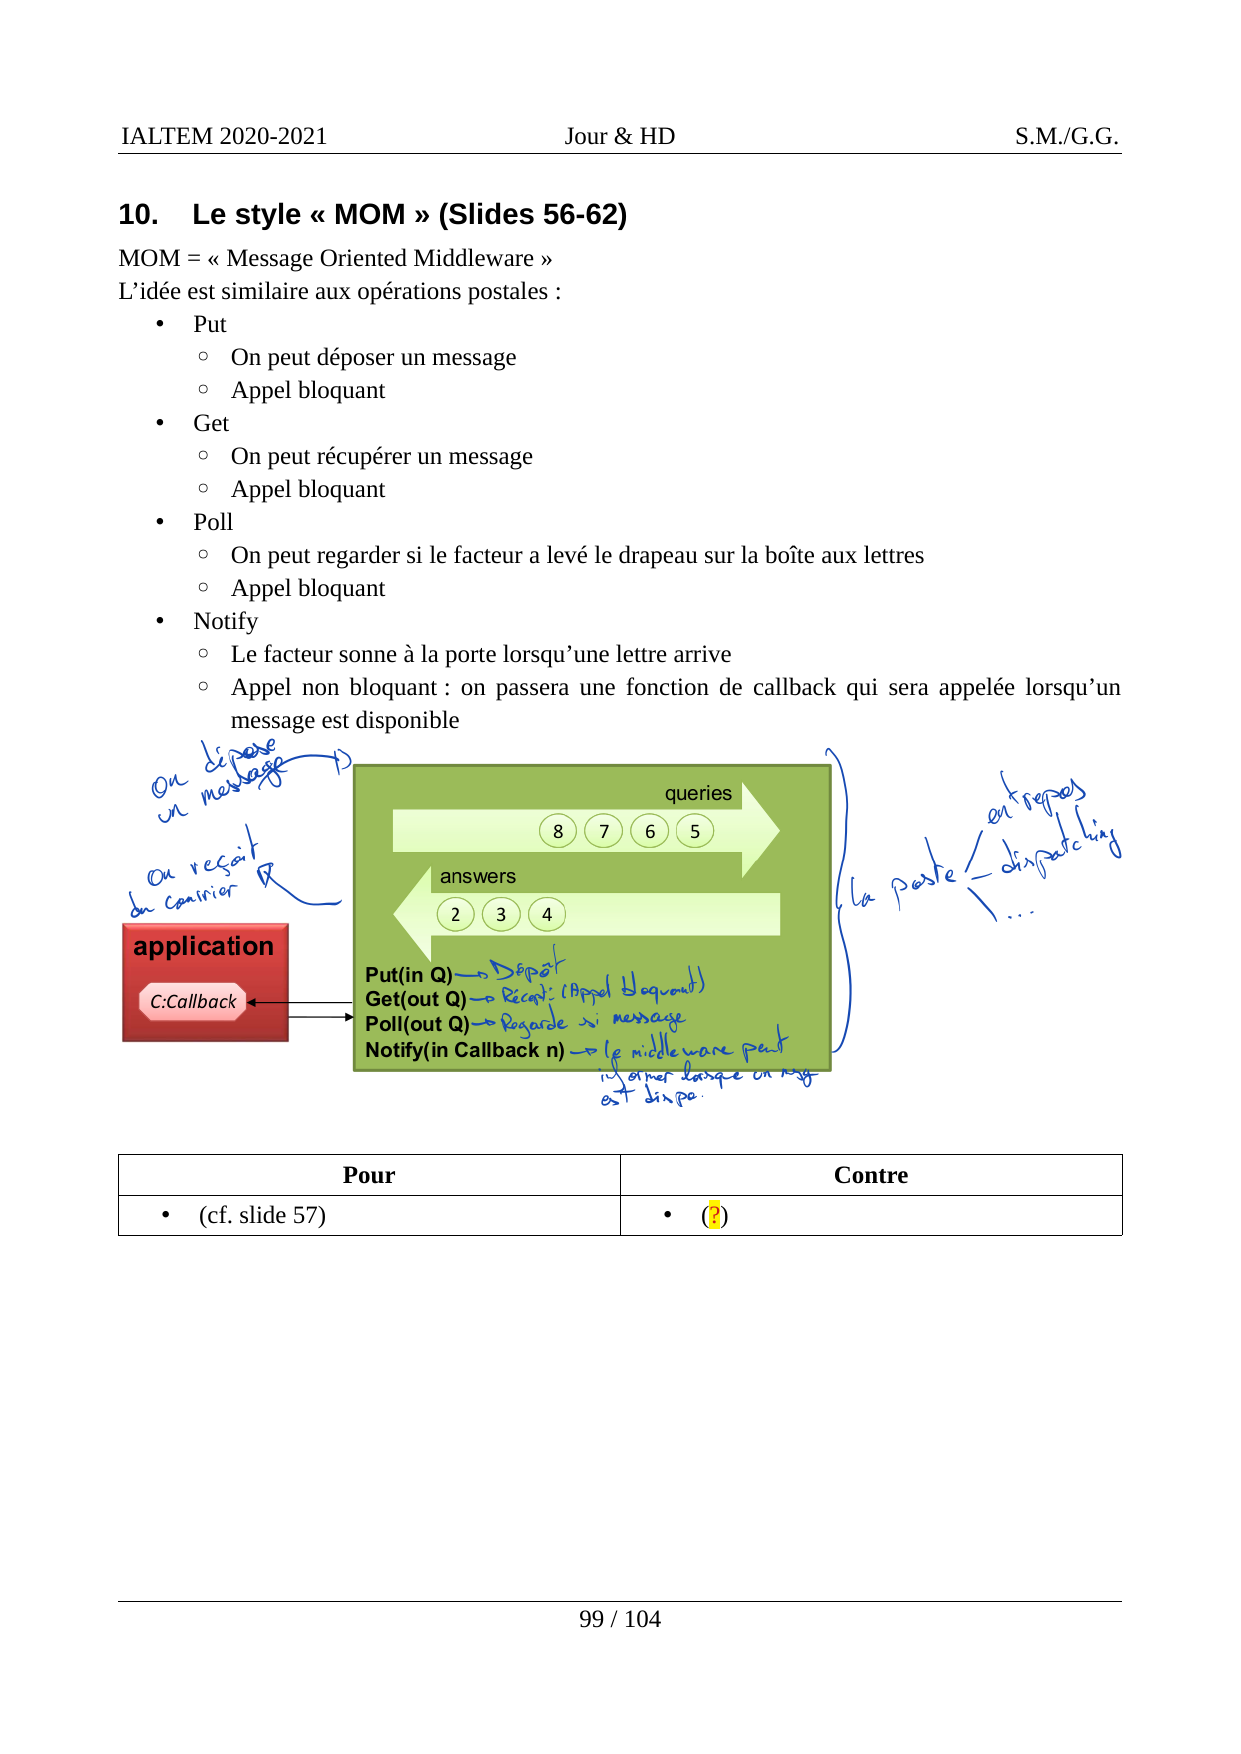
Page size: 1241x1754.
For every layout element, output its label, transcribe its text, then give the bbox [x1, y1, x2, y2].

list On peut récupérer un message [193, 441, 1122, 470]
list Appel bloquant [193, 573, 1122, 602]
list Le facteur sonne à la porte lorsqu’une lettre arrive [193, 639, 1122, 668]
list Get [156, 408, 1122, 437]
list Appel bloquant [193, 474, 1122, 503]
table_header Pour [119, 1155, 620, 1194]
table_header Contre [621, 1155, 1122, 1194]
list Notify [156, 606, 1122, 635]
text L’idée est similaire aux opérations postales : [118, 276, 1122, 305]
text MOM = « Message Oriented Middleware » [118, 243, 1122, 272]
list Appel bloquant [193, 375, 1122, 404]
list Appel non bloquant : on passera une fonction de callback qui sera appelée lorsqu’un message est disponible [193, 672, 1122, 734]
list On peut regarder si le facteur a levé le drapeau sur la boîte aux lettres [193, 540, 1122, 569]
table_cell (?) [621, 1196, 1122, 1235]
list Poll [156, 507, 1122, 536]
list Put [156, 309, 1122, 338]
table_cell (cf. slide 57) [119, 1196, 620, 1235]
list On peut déposer un message [193, 342, 1122, 371]
picture [118, 738, 1123, 1107]
subtitle Le style « MOM » (Slides 56-62) [118, 197, 1122, 231]
